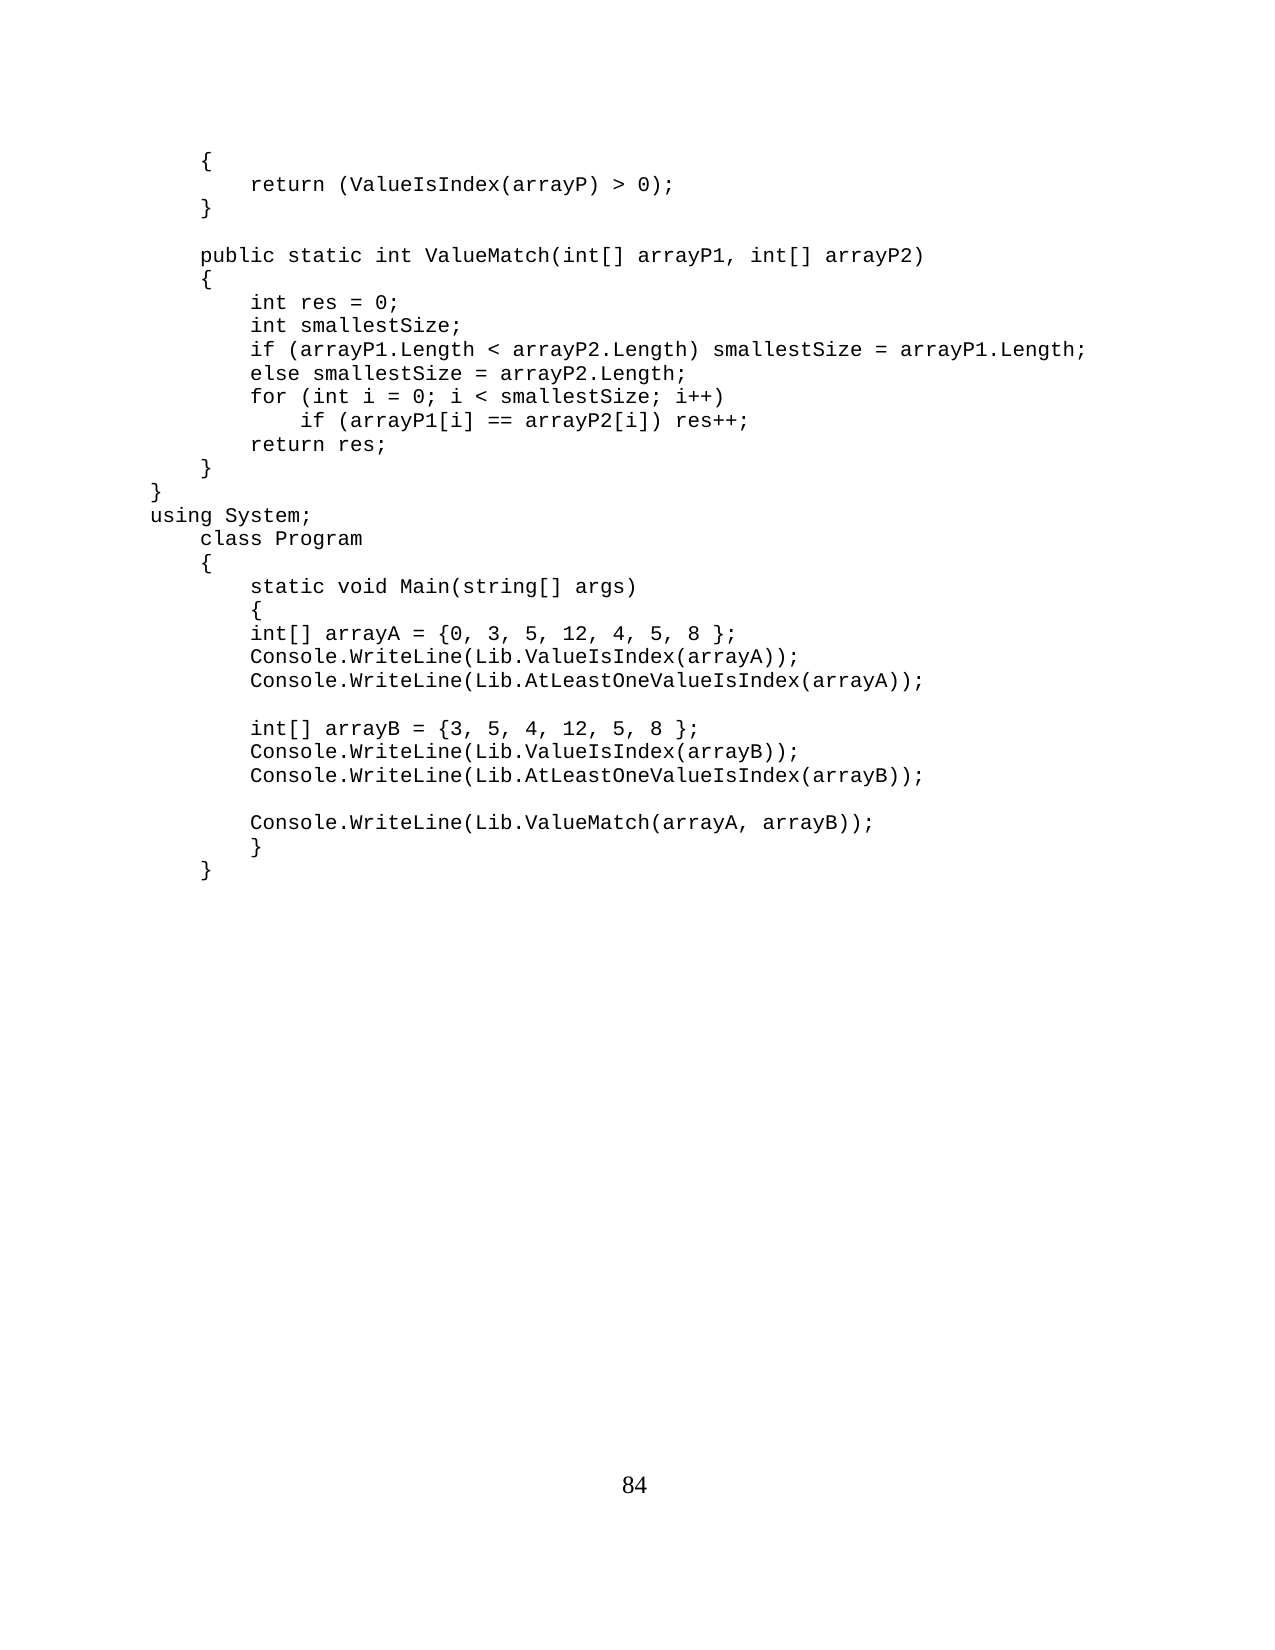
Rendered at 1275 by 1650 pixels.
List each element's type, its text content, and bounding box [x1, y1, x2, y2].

text Console.WriteLine(Lib.AtLeastOneValueIsIndex(arrayB)); [150, 765, 1125, 788]
text { [150, 150, 1125, 174]
text } [150, 859, 1125, 883]
text { [150, 552, 1125, 576]
text int[] arrayB = {3, 5, 4, 12, 5, 8 }; [150, 717, 1125, 741]
text else smallestSize = arrayP2.Length; [150, 363, 1125, 386]
text } [150, 836, 1125, 859]
text } [150, 457, 1125, 481]
text public static int ValueMatch(int[] arrayP1, int[] arrayP2) [150, 244, 1125, 268]
text int smallestSize; [150, 316, 1125, 339]
text using System; [150, 505, 1125, 528]
text int res = 0; [150, 292, 1125, 316]
text Console.WriteLine(Lib.AtLeastOneValueIsIndex(arrayA)); [150, 670, 1125, 694]
text } [150, 481, 1125, 505]
text Console.WriteLine(Lib.ValueIsIndex(arrayA)); [150, 647, 1125, 670]
text Console.WriteLine(Lib.ValueMatch(arrayA, arrayB)); [150, 812, 1125, 836]
text if (arrayP1[i] == arrayP2[i]) res++; [150, 410, 1125, 434]
text } [150, 197, 1125, 221]
text return (ValueIsIndex(arrayP) > 0); [150, 174, 1125, 197]
text Console.WriteLine(Lib.ValueIsIndex(arrayB)); [150, 741, 1125, 765]
text { [150, 599, 1125, 623]
text class Program [150, 528, 1125, 552]
text static void Main(string[] args) [150, 576, 1125, 599]
text if (arrayP1.Length < arrayP2.Length) smallestSize = arrayP1.Length; [150, 339, 1125, 363]
text int[] arrayA = {0, 3, 5, 12, 4, 5, 8 }; [150, 623, 1125, 647]
text for (int i = 0; i < smallestSize; i++) [150, 386, 1125, 410]
text { [150, 268, 1125, 292]
text return res; [150, 434, 1125, 457]
